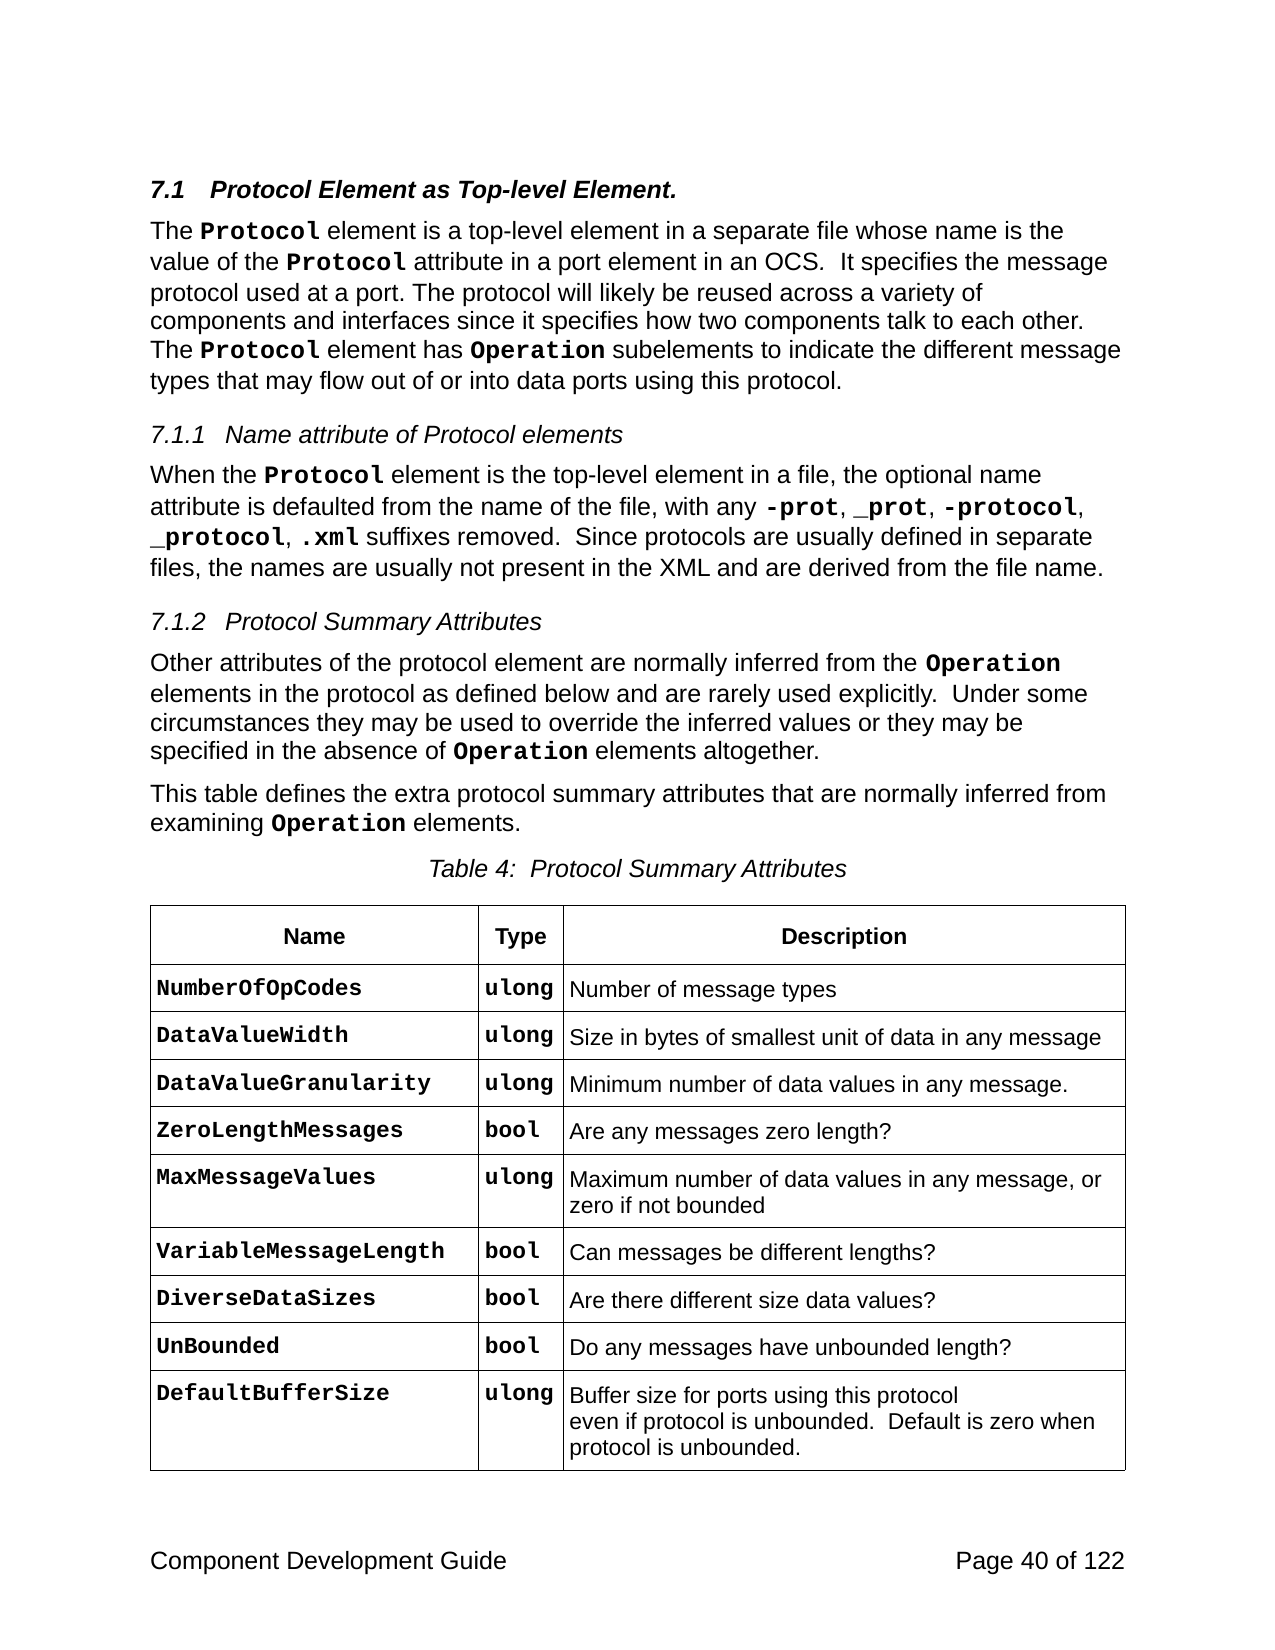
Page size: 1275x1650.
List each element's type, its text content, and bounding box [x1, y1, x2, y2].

table_cell ulong [479, 965, 563, 1011]
table_header Type [479, 906, 563, 964]
table_cell bool [479, 1323, 563, 1369]
table_cell ulong [479, 1012, 563, 1059]
table_header Name [151, 906, 478, 964]
text Other attributes of the protocol element are normally inferred from the Operation elements in the protocol as defined below and are rarely used explicitly. Under some circumstances they may be used to override the inferred values or they may be specified in the absence of Operation elements altogether. [150, 648, 1125, 767]
table_cell bool [479, 1228, 563, 1275]
text This table defines the extra protocol summary attributes that are normally inferred from examining Operation elements. [150, 779, 1125, 839]
table_cell Do any messages have unbounded length? [564, 1323, 1125, 1369]
text When the Protocol element is the top-level element in a file, the optional name attribute is defaulted from the name of the file, with any -prot, _prot, ‑protocol, _protocol, .xml suffixes removed. Since protocols are usually defined in separate files, the names are usually not present in the XML and are derived from the file name. [150, 461, 1125, 582]
subtitle Protocol Summary Attributes [150, 607, 1125, 636]
table_cell ulong [479, 1371, 563, 1469]
table_cell NumberOfOpCodes [151, 965, 478, 1011]
table_cell VariableMessageLength [151, 1228, 478, 1275]
table_cell Buffer size for ports using this protocol even if protocol is unbounded. Default is zero when protocol is unbounded. [564, 1371, 1125, 1469]
subtitle Name attribute of Protocol elements [150, 420, 1125, 448]
table_cell ulong [479, 1155, 563, 1227]
table_cell MaxMessageValues [151, 1155, 478, 1227]
table_cell Minimum number of data values in any message. [564, 1060, 1125, 1106]
text The Protocol element is a top-level element in a separate file whose name is the value of the Protocol attribute in a port element in an OCS. It specifies the message protocol used at a port. The protocol will likely be reused across a variety of components and interfaces since it specifies how two components talk to each other. The Protocol element has Operation subelements to indicate the different message types that may flow out of or into data ports using this protocol. [150, 216, 1125, 395]
table_cell DataValueWidth [151, 1012, 478, 1059]
table_header Description [564, 906, 1125, 964]
table_cell DataValueGranularity [151, 1060, 478, 1106]
table_cell Are any messages zero length? [564, 1107, 1125, 1153]
subtitle Protocol Element as Top-level Element. [150, 175, 1125, 204]
table_cell DiverseDataSizes [151, 1276, 478, 1322]
table_cell DefaultBufferSize [151, 1371, 478, 1469]
table_cell Can messages be different lengths? [564, 1228, 1125, 1275]
text Table 4: Protocol Summary Attributes [150, 854, 1125, 883]
table_cell Number of message types [564, 965, 1125, 1011]
table_cell Are there different size data values? [564, 1276, 1125, 1322]
table_cell UnBounded [151, 1323, 478, 1369]
table_cell Maximum number of data values in any message, or zero if not bounded [564, 1155, 1125, 1227]
table_cell Size in bytes of smallest unit of data in any message [564, 1012, 1125, 1059]
table_cell ZeroLengthMessages [151, 1107, 478, 1153]
table_cell ulong [479, 1060, 563, 1106]
table_cell bool [479, 1276, 563, 1322]
table_cell bool [479, 1107, 563, 1153]
